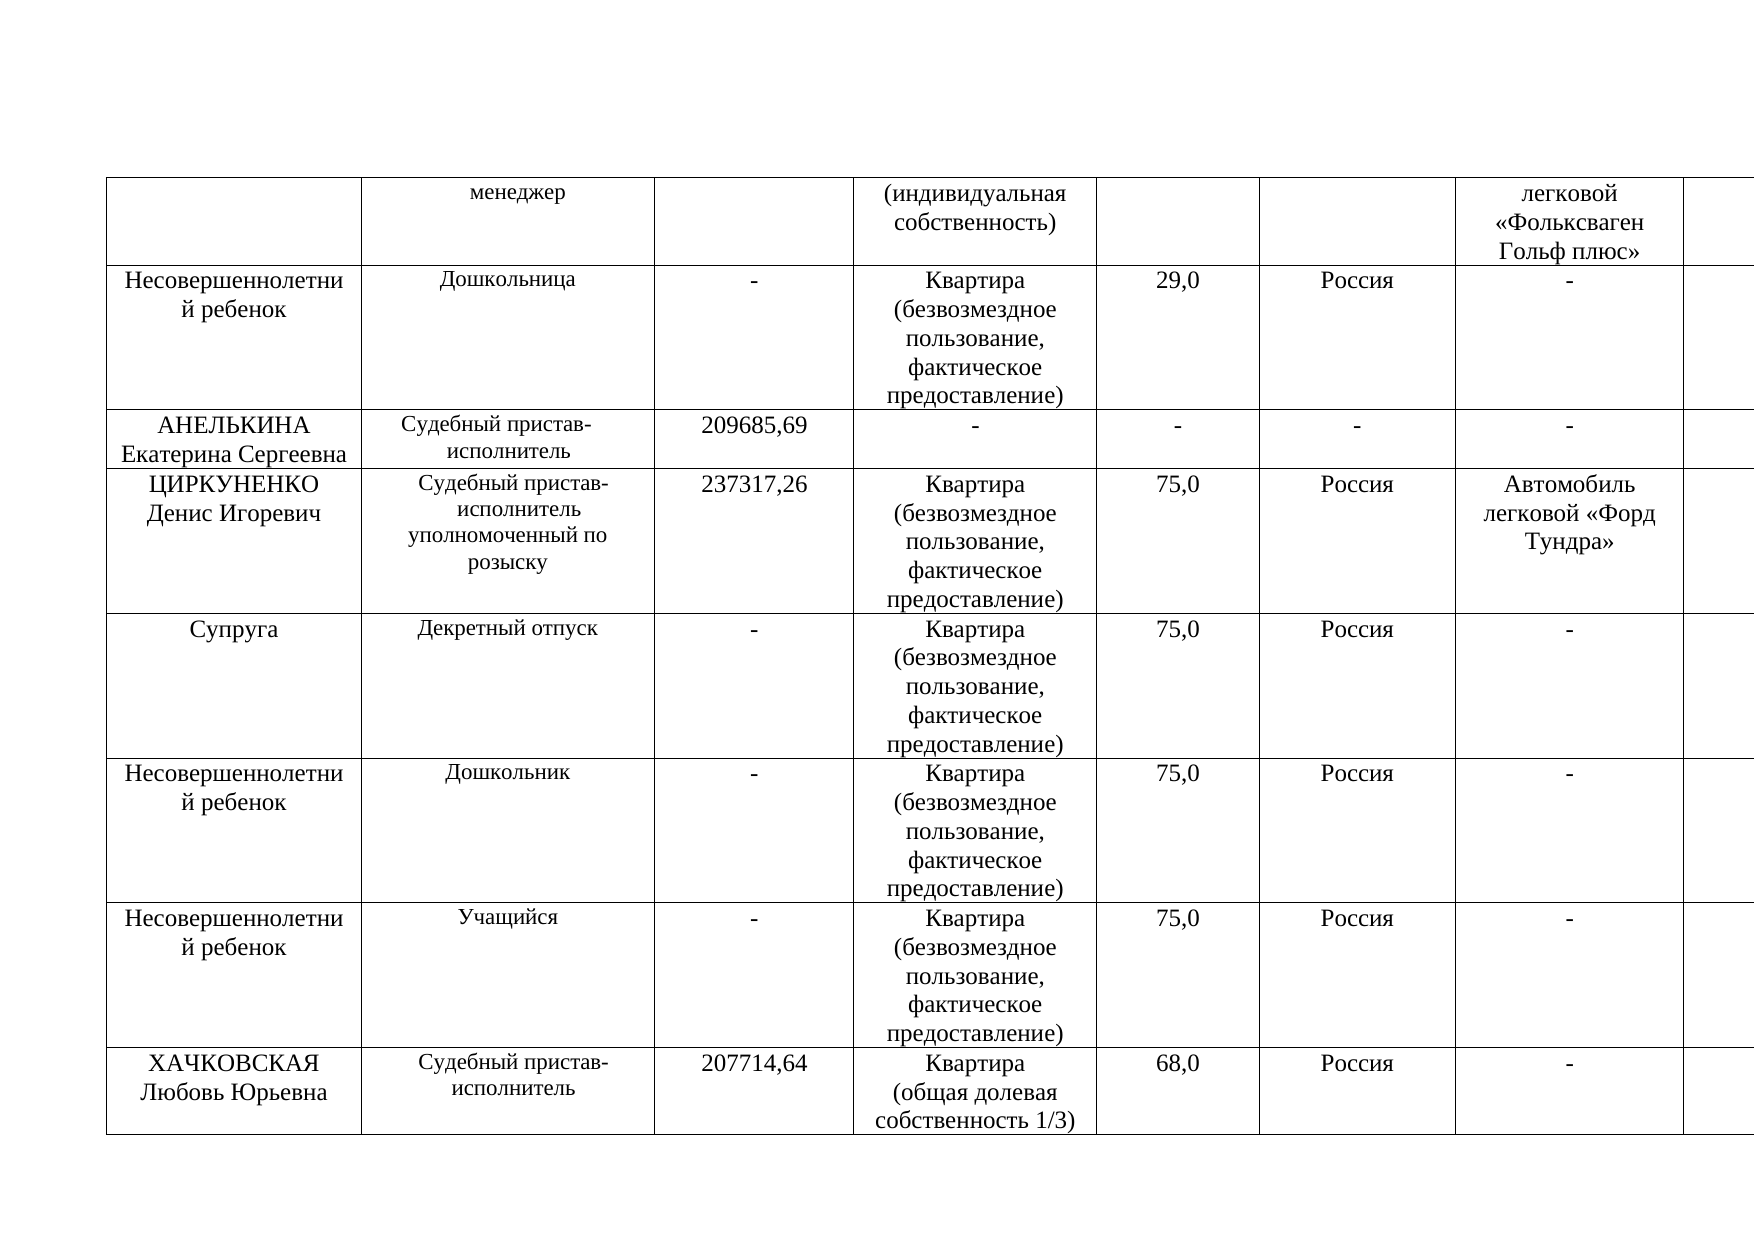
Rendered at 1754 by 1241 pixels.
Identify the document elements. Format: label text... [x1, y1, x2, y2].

table_cell Автомобиль легковой «Форд Тундра» [1456, 469, 1683, 613]
table_cell менеджер [362, 178, 654, 264]
table_cell Учащийся [362, 903, 654, 1047]
table_cell Судебный пристав- исполнитель уполномоченный по розыску [362, 469, 654, 613]
table_cell [1684, 410, 1754, 468]
table_cell Квартира (безвозмездное пользование, фактическое предоставление) [854, 266, 1096, 409]
table_cell Несовершеннолетний ребенок [107, 759, 361, 902]
table_cell - [1456, 759, 1683, 902]
table_cell Россия [1260, 614, 1455, 757]
table_cell - [655, 903, 853, 1047]
table_cell [1684, 469, 1754, 613]
table_cell АНЕЛЬКИНА Екатерина Сергеевна [107, 410, 361, 468]
table_cell [1684, 1048, 1754, 1134]
table_cell Квартира (безвозмездное пользование, фактическое предоставление) [854, 759, 1096, 902]
table_cell - [1097, 410, 1259, 468]
table_cell - [1260, 410, 1455, 468]
table_cell [1684, 903, 1754, 1047]
table_cell (индивидуальная собственность) [854, 178, 1096, 264]
table_cell Дошкольница [362, 266, 654, 409]
table_cell - [854, 410, 1096, 468]
table_cell 29,0 [1097, 266, 1259, 409]
table_cell [1684, 178, 1754, 264]
table_cell 209685,69 [655, 410, 853, 468]
table_cell легковой «Фольксваген Гольф плюс» [1456, 178, 1683, 264]
table_cell Супруга [107, 614, 361, 757]
table_cell - [1456, 614, 1683, 757]
table_cell 75,0 [1097, 469, 1259, 613]
table_cell Квартира (общая долевая собственность 1/3) [854, 1048, 1096, 1134]
table_cell - [1456, 266, 1683, 409]
table_cell - [1456, 903, 1683, 1047]
table_cell Квартира (безвозмездное пользование, фактическое предоставление) [854, 614, 1096, 757]
table_cell Россия [1260, 1048, 1455, 1134]
table_cell - [655, 759, 853, 902]
table_cell Россия [1260, 903, 1455, 1047]
table_cell - [655, 614, 853, 757]
table_cell Декретный отпуск [362, 614, 654, 757]
table_cell Россия [1260, 469, 1455, 613]
table_cell [1684, 759, 1754, 902]
table_cell 75,0 [1097, 614, 1259, 757]
table_cell Квартира (безвозмездное пользование, фактическое предоставление) [854, 903, 1096, 1047]
table_cell 75,0 [1097, 903, 1259, 1047]
table_cell Несовершеннолетний ребенок [107, 266, 361, 409]
table_cell Квартира (безвозмездное пользование, фактическое предоставление) [854, 469, 1096, 613]
table_cell Россия [1260, 759, 1455, 902]
table_cell ХАЧКОВСКАЯ Любовь Юрьевна [107, 1048, 361, 1134]
table_cell 68,0 [1097, 1048, 1259, 1134]
table_cell [107, 178, 361, 264]
table_cell - [1456, 1048, 1683, 1134]
table_cell [1097, 178, 1259, 264]
table_cell Судебный пристав- исполнитель [362, 410, 654, 468]
table_cell Судебный пристав- исполнитель [362, 1048, 654, 1134]
table_cell Дошкольник [362, 759, 654, 902]
table_cell - [1456, 410, 1683, 468]
table_cell Россия [1260, 266, 1455, 409]
table_cell - [655, 266, 853, 409]
table_cell ЦИРКУНЕНКО Денис Игоревич [107, 469, 361, 613]
table_cell 75,0 [1097, 759, 1259, 902]
table_cell [1260, 178, 1455, 264]
table_cell [655, 178, 853, 264]
table_cell Несовершеннолетний ребенок [107, 903, 361, 1047]
table_cell [1684, 614, 1754, 757]
table_cell [1684, 266, 1754, 409]
table_cell 207714,64 [655, 1048, 853, 1134]
table_cell 237317,26 [655, 469, 853, 613]
